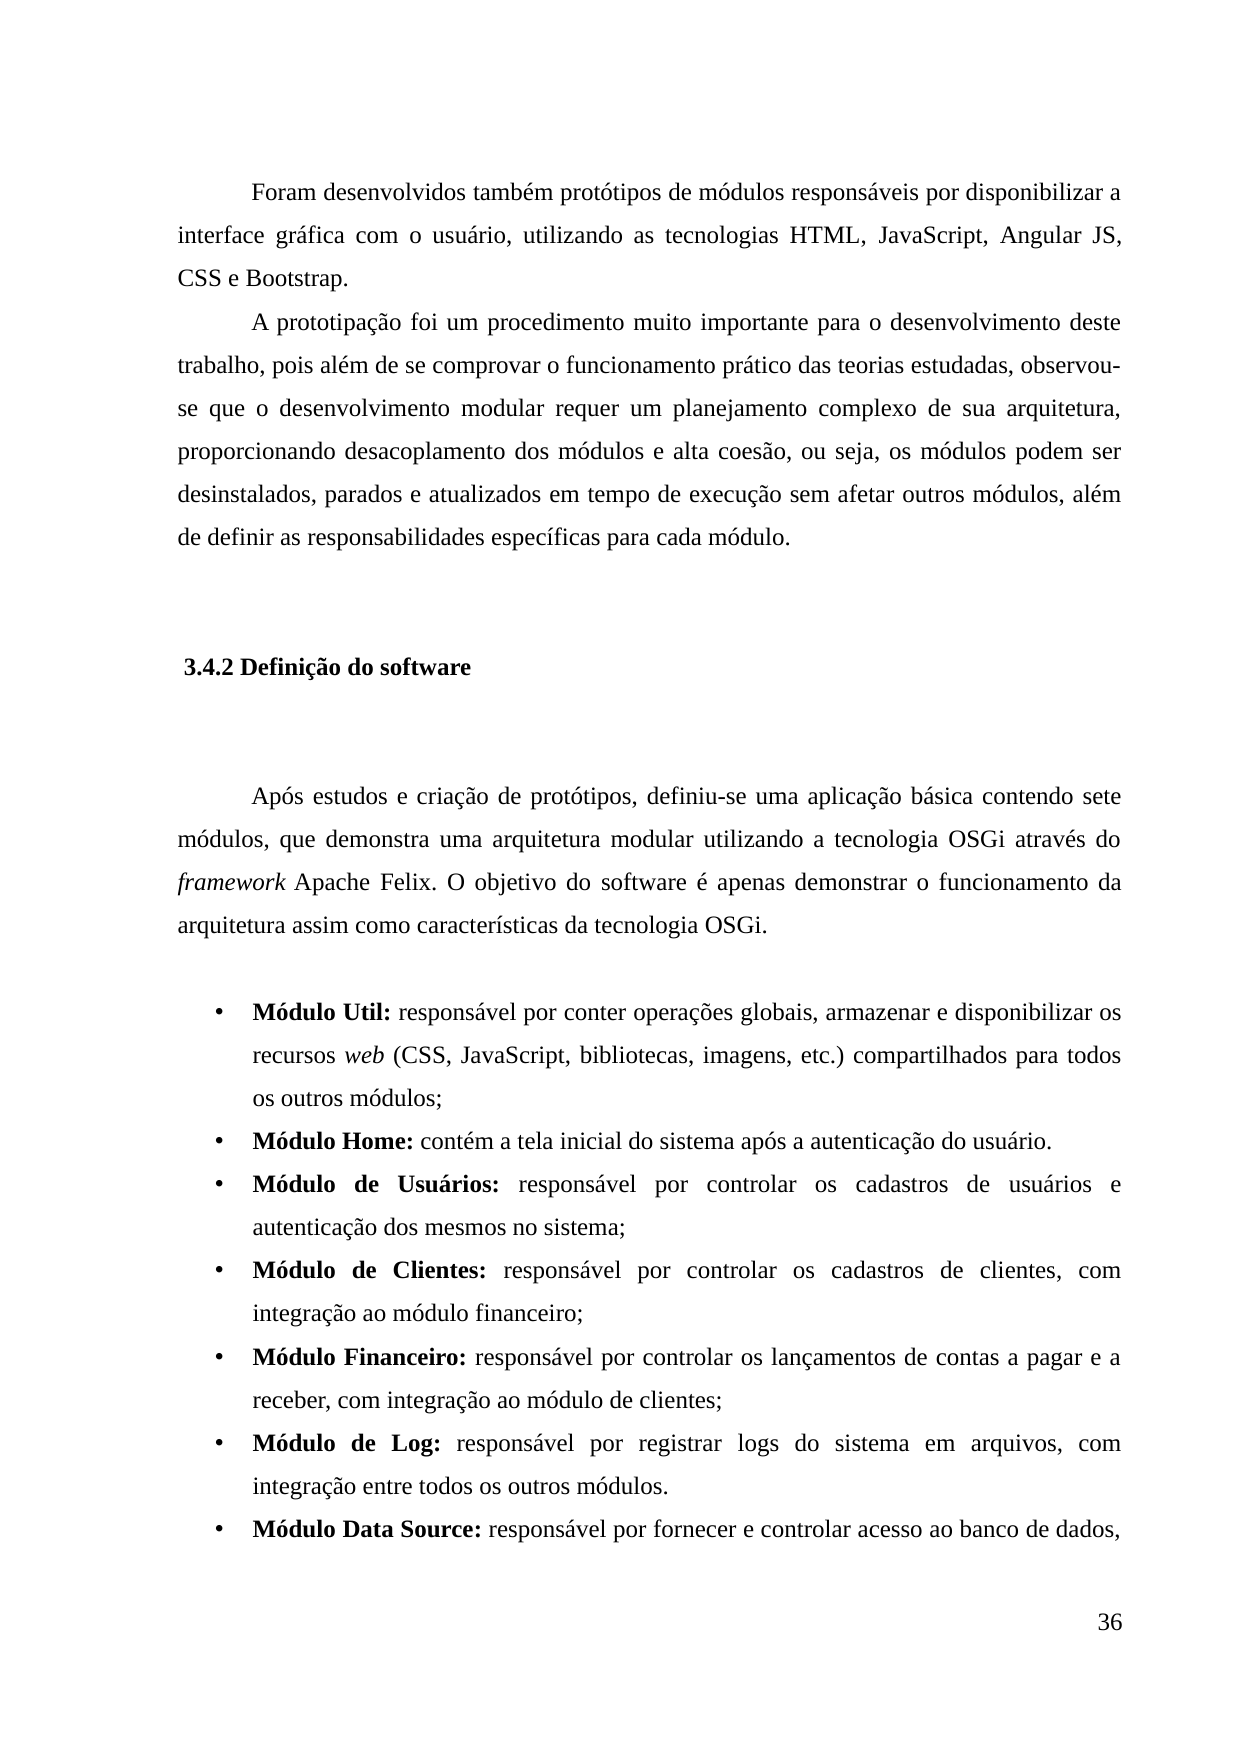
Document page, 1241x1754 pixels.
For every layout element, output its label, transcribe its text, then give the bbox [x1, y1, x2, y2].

list Módulo de Clientes: responsável por controlar os cadastros de clientes, com integração ao módulo financeiro; [215, 1255, 1122, 1327]
text A prototipação foi um procedimento muito importante para o desenvolvimento deste trabalho, pois além de se comprovar o funcionamento prático das teorias estudadas, observou-se que o desenvolvimento modular requer um planejamento complexo de sua arquitetura, proporcionando desacoplamento dos módulos e alta coesão, ou seja, os módulos podem ser desinstalados, parados e atualizados em tempo de execução sem afetar outros módulos, além de definir as responsabilidades específicas para cada módulo. [177, 307, 1122, 551]
list Módulo de Log: responsável por registrar logs do sistema em arquivos, com integração entre todos os outros módulos. [215, 1428, 1122, 1500]
list Módulo Data Source: responsável por fornecer e controlar acesso ao banco de dados, [215, 1514, 1122, 1543]
text Após estudos e criação de protótipos, definiu-se uma aplicação básica contendo sete módulos, que demonstra uma arquitetura modular utilizando a tecnologia OSGi através do framework Apache Felix. O objetivo do software é apenas demonstrar o funcionamento da arquitetura assim como características da tecnologia OSGi. [177, 781, 1122, 939]
list Módulo de Usuários: responsável por controlar os cadastros de usuários e autenticação dos mesmos no sistema; [215, 1169, 1122, 1241]
subtitle Definição do software [177, 652, 1122, 680]
text Foram desenvolvidos também protótipos de módulos responsáveis por disponibilizar a interface gráfica com o usuário, utilizando as tecnologias HTML, JavaScript, Angular JS, CSS e Bootstrap. [177, 177, 1122, 292]
list Módulo Home: contém a tela inicial do sistema após a autenticação do usuário. [215, 1126, 1122, 1155]
list Módulo Financeiro: responsável por controlar os lançamentos de contas a pagar e a receber, com integração ao módulo de clientes; [215, 1342, 1122, 1413]
list Módulo Util: responsável por conter operações globais, armazenar e disponibilizar os recursos web (CSS, JavaScript, bibliotecas, imagens, etc.) compartilhados para todos os outros módulos; [215, 997, 1122, 1112]
